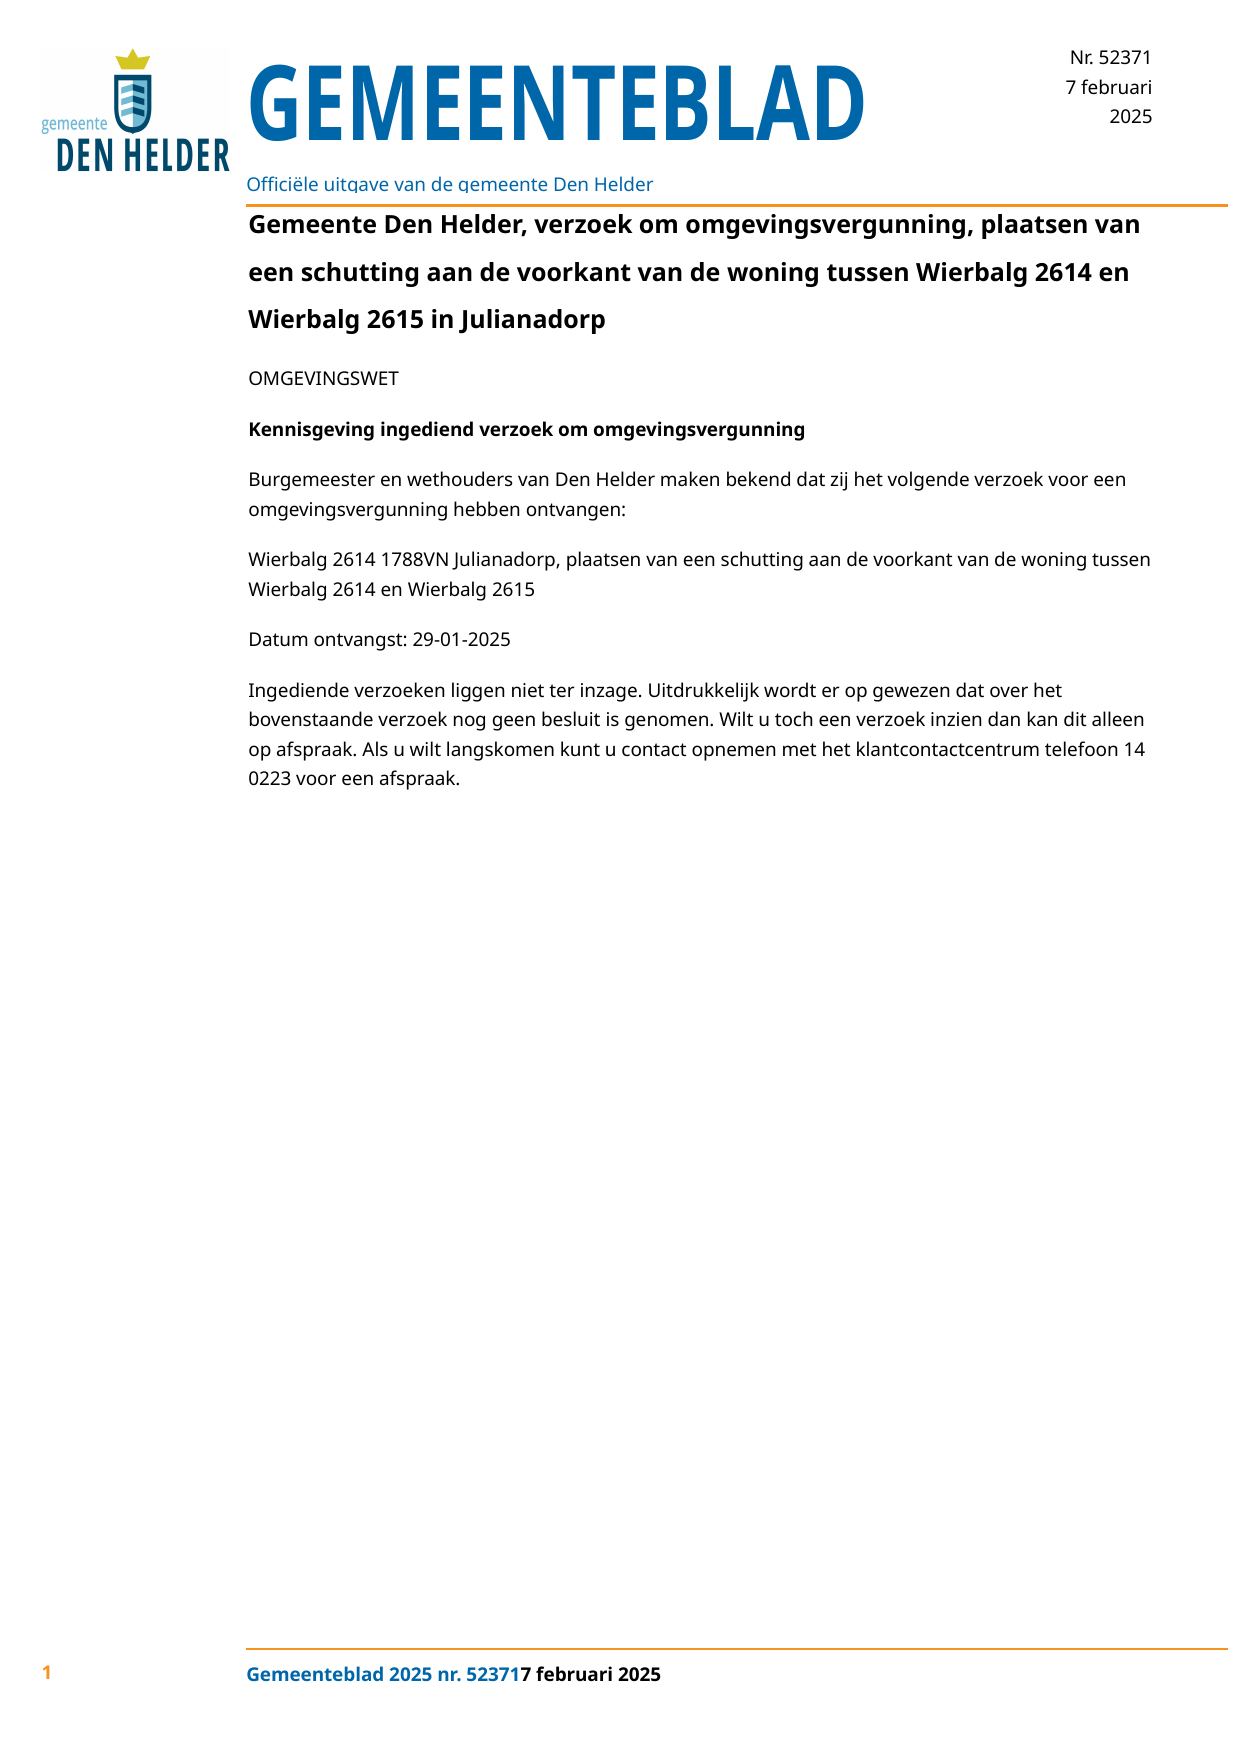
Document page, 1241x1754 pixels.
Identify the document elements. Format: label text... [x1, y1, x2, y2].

picture [41, 47, 231, 172]
picture [63, 144, 68, 165]
text Ingediende verzoeken liggen niet ter inzage. Uitdrukkelijk wordt er op gewezen dat over het bovenstaande verzoek nog geen besluit is genomen. Wilt u toch een verzoek inzien dan kan dit alleen op afspraak. Als u wilt langskomen kunt u contact opnemen met het klantcontactcentrum telefoon 14 0223 voor een afspraak. [248, 677, 1152, 791]
picture [100, 154, 106, 172]
text Wierbalg 2614 1788VN Julianadorp, plaatsen van een schutting aan de voorkant van de woning tussen Wierbalg 2614 en Wierbalg 2615 [248, 546, 1152, 602]
text Datum ontvangst: 29-01-2025 [248, 626, 1152, 652]
picture [182, 144, 187, 165]
picture [130, 157, 135, 172]
text OMGEVINGSWET [248, 366, 1152, 391]
picture [220, 160, 224, 172]
text Burgemeester en wethouders van Den Helder maken bekend dat zij het volgende verzoek voor een omgevingsvergunning hebben ontvangen: [248, 466, 1152, 522]
text Kennisgeving ingediend verzoek om omgevingsvergunning [248, 416, 1152, 442]
text Gemeente Den Helder, verzoek om omgevingsvergunning, plaatsen van een schutting aan de voorkant van de woning tussen Wierbalg 2614 en Wierbalg 2615 in Julianadorp [248, 207, 1152, 336]
